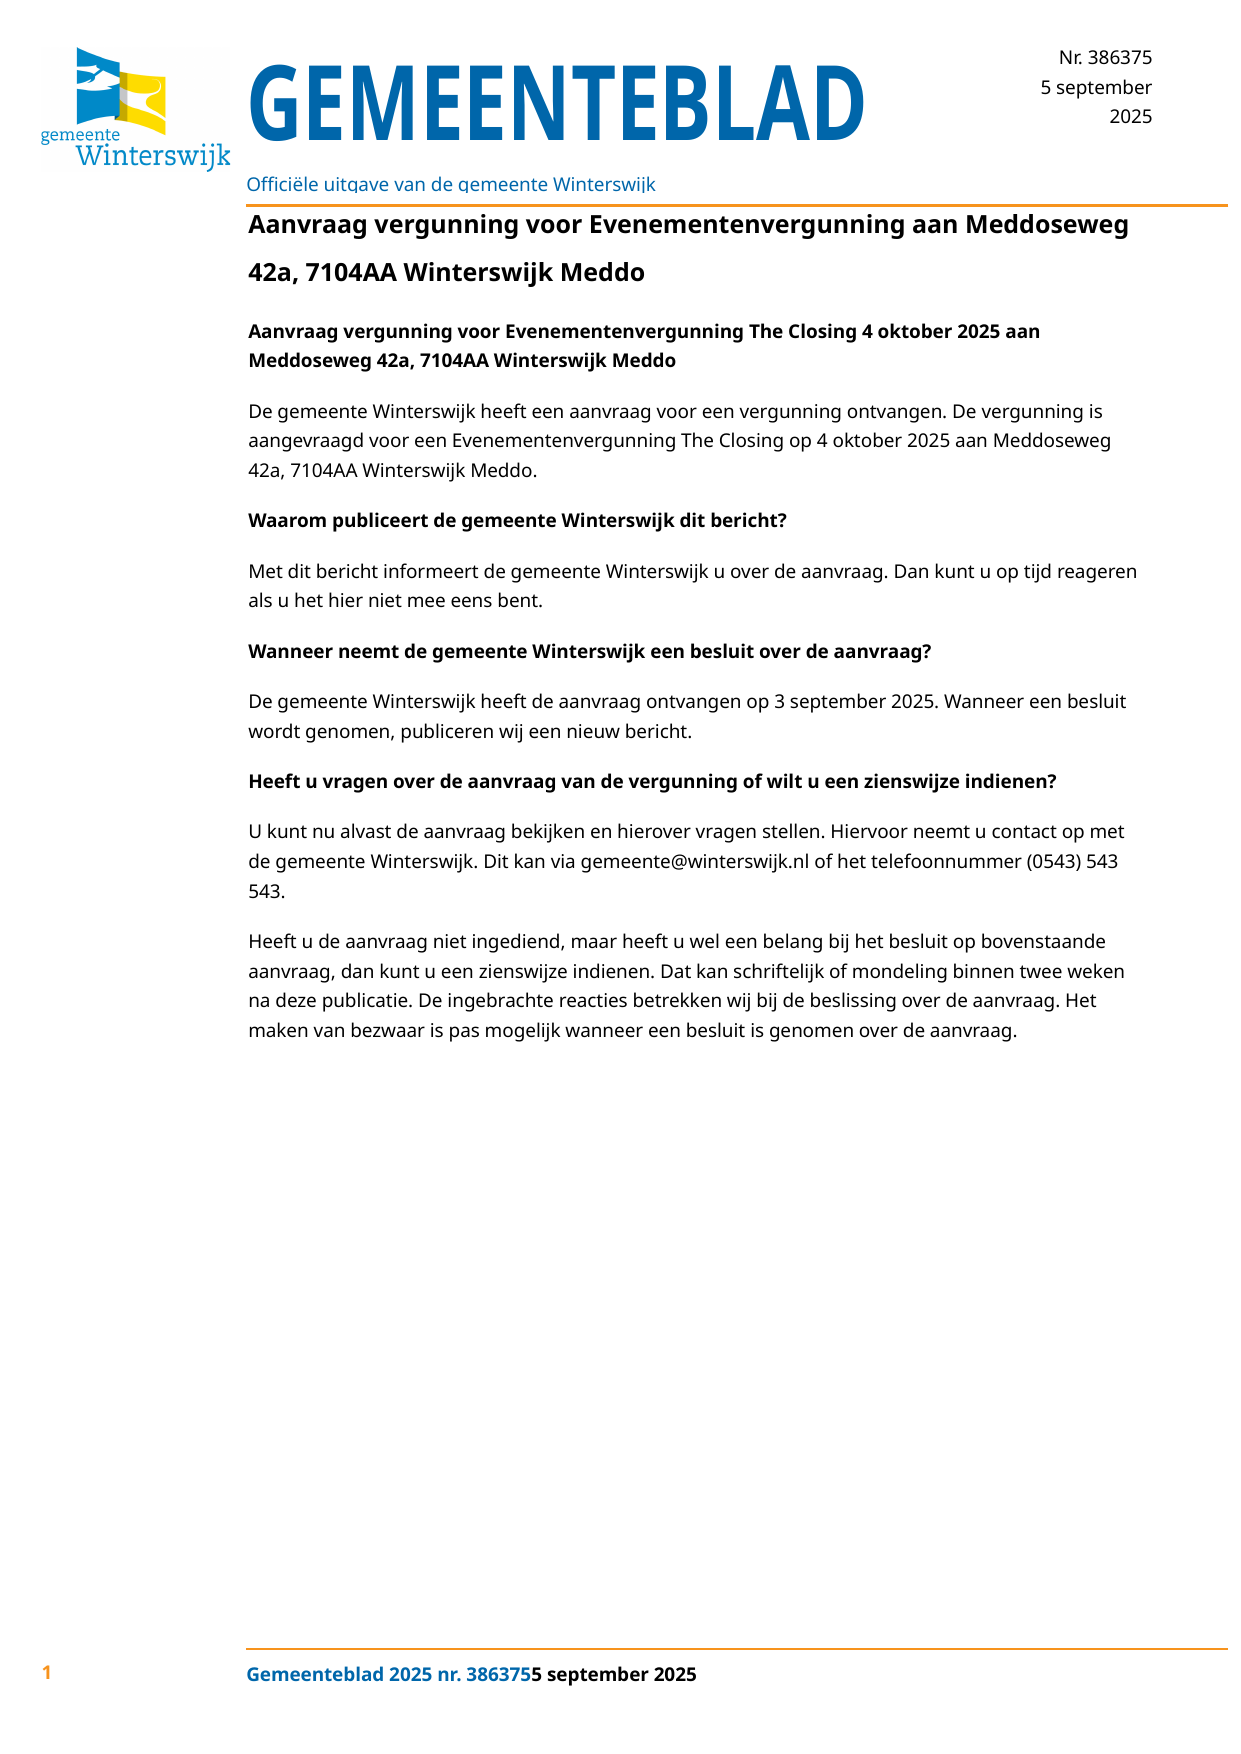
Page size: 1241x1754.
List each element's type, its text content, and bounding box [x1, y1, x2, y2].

picture [41, 47, 231, 172]
text Met dit bericht informeert de gemeente Winterswijk u over de aanvraag. Dan kunt u op tijd reageren als u het hier niet mee eens bent. [248, 558, 1152, 613]
text Aanvraag vergunning voor Evenementenvergunning aan Meddoseweg 42a, 7104AA Winterswijk Meddo [248, 207, 1152, 288]
picture [225, 153, 231, 162]
text Waarom publiceert de gemeente Winterswijk dit bericht? [248, 507, 1152, 533]
text Aanvraag vergunning voor Evenementenvergunning The Closing 4 oktober 2025 aan Meddoseweg 42a, 7104AA Winterswijk Meddo [248, 318, 1152, 373]
text U kunt nu alvast de aanvraag bekijken en hierover vragen stellen. Hiervoor neemt u contact op met de gemeente Winterswijk. Dit kan via gemeente@winterswijk.nl of het telefoonnummer (0543) 543 543. [248, 819, 1152, 904]
text Wanneer neemt de gemeente Winterswijk een besluit over de aanvraag? [248, 638, 1152, 664]
text De gemeente Winterswijk heeft een aanvraag voor een vergunning ontvangen. De vergunning is aangevraagd voor een Evenementenvergunning The Closing op 4 oktober 2025 aan Meddoseweg 42a, 7104AA Winterswijk Meddo. [248, 398, 1152, 483]
text De gemeente Winterswijk heeft de aanvraag ontvangen op 3 september 2025. Wanneer een besluit wordt genomen, publiceren wij een nieuw bericht. [248, 688, 1152, 744]
text Heeft u de aanvraag niet ingediend, maar heeft u wel een belang bij het besluit op bovenstaande aanvraag, dan kunt u een zienswijze indienen. Dat kan schriftelijk of mondeling binnen twee weken na deze publicatie. De ingebrachte reacties betrekken wij bij de beslissing over de aanvraag. Het maken van bezwaar is pas mogelijk wanneer een besluit is genomen over de aanvraag. [248, 928, 1152, 1043]
text Heeft u vragen over de aanvraag van de vergunning of wilt u een zienswijze indienen? [248, 768, 1152, 794]
